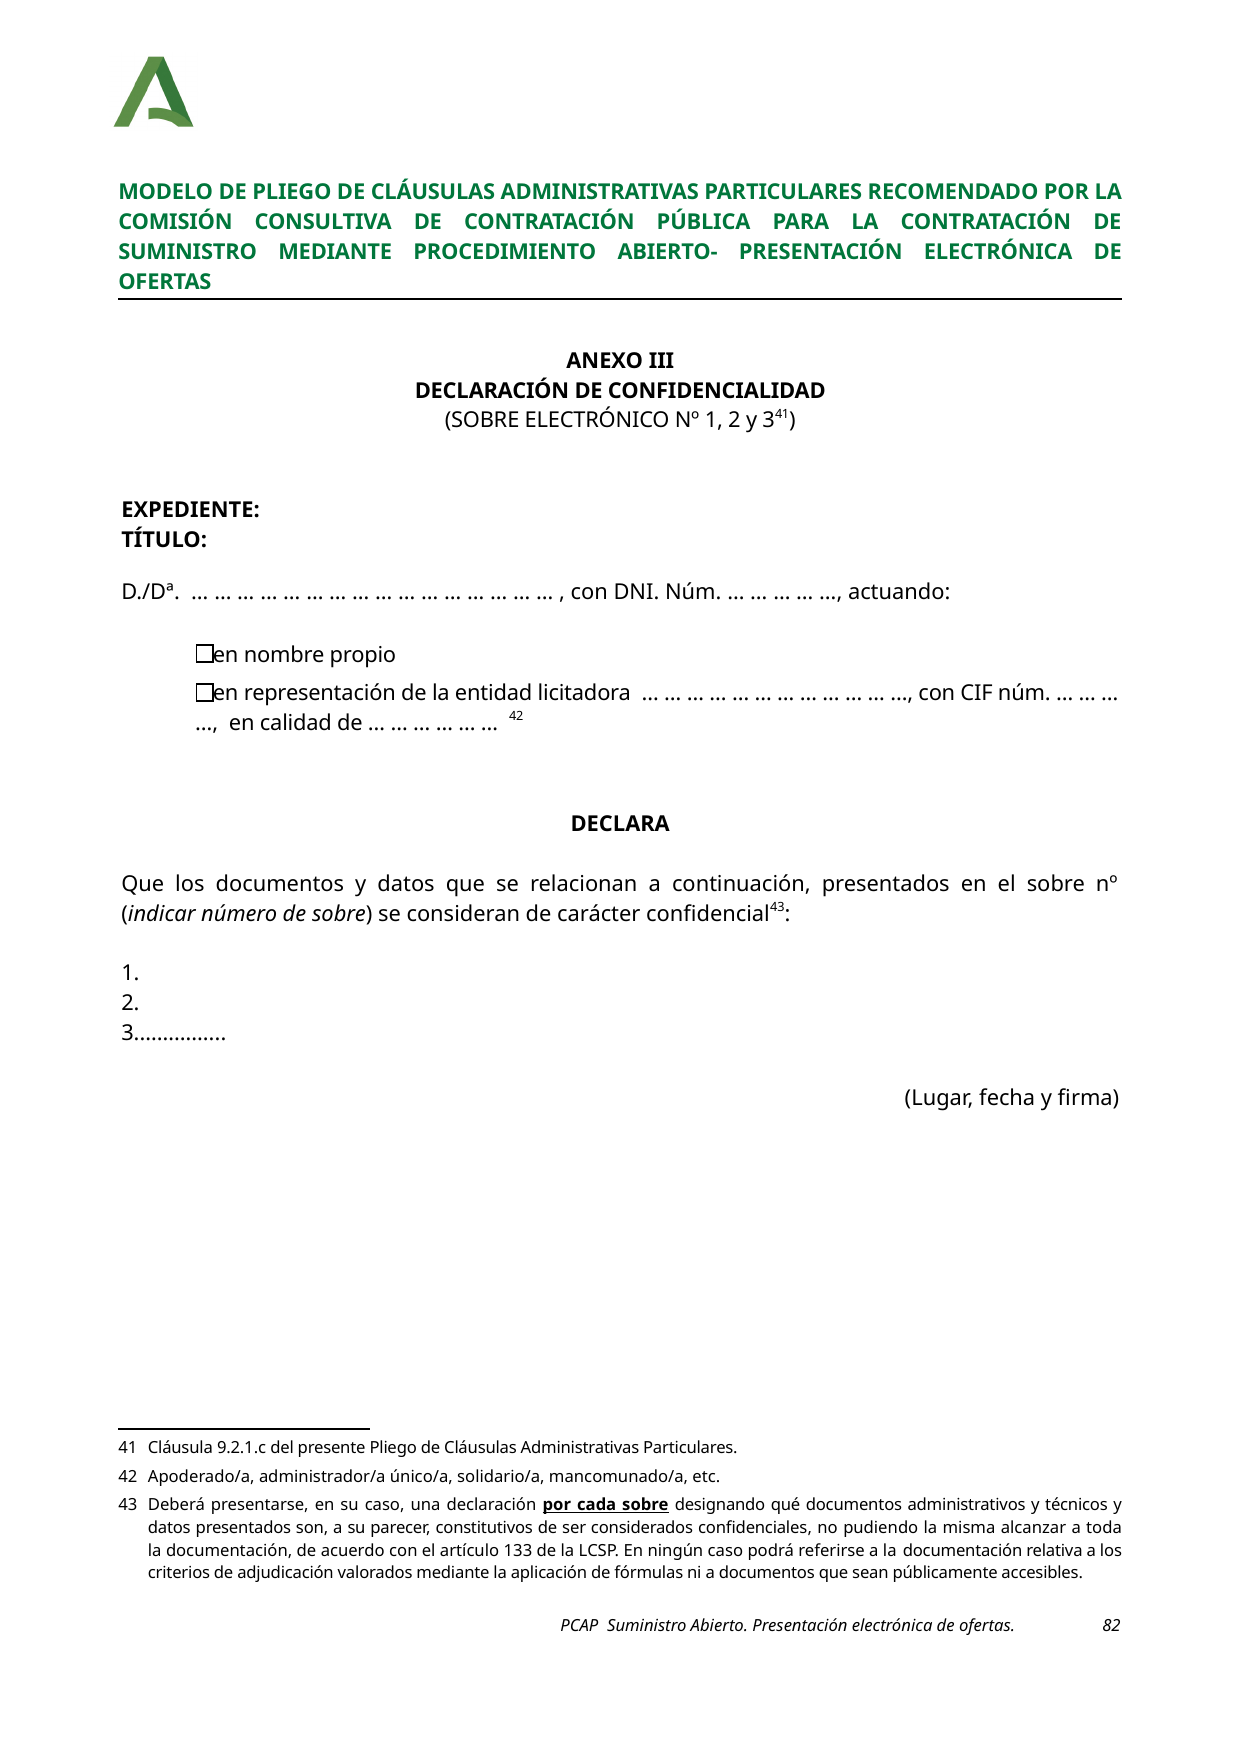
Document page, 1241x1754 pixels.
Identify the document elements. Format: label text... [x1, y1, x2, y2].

text 3.…………... [118, 1017, 1122, 1047]
text 1. [118, 957, 1122, 987]
text Apoderado/a, administrador/a único/a, solidario/a, mancomunado/a, etc. [118, 1464, 1122, 1487]
picture [109, 52, 198, 131]
text DECLARA [118, 808, 1122, 838]
text 2. [118, 987, 1122, 1017]
text DECLARACIÓN DE CONFIDENCIALIDAD [118, 375, 1122, 404]
text D./Dª. … … … … … … … … … … … … … … … … , con DNI. Núm. … … … … …, actuando: [118, 576, 1122, 606]
text en nombre propio [189, 639, 1122, 668]
text EXPEDIENTE: [118, 494, 1122, 524]
text MODELO DE PLIEGO DE CLÁUSULAS ADMINISTRATIVAS PARTICULARES RECOMENDADO POR LA COMISIÓN CONSULTIVA DE CONTRATACIÓN PÚBLICA PARA LA CONTRATACIÓN DE SUMINISTRO MEDIANTE PROCEDIMIENTO ABIERTO- PRESENTACIÓN ELECTRÓNICA DE OFERTAS [118, 176, 1122, 298]
text (SOBRE ELECTRÓNICO Nº 1, 2 y 3) [118, 404, 1122, 434]
text Cláusula 9.2.1.c del presente Pliego de Cláusulas Administrativas Particulares. [118, 1436, 1122, 1458]
text Deberá presentarse, en su caso, una declaración por cada sobre designando qué documentos administrativos y técnicos y datos presentados son, a su parecer, constitutivos de ser considerados confidenciales, no pudiendo la misma alcanzar a toda la documentación, de acuerdo con el artículo 133 de la LCSP. En ningún caso podrá referirse a la documentación relativa a los criterios de adjudicación valorados mediante la aplicación de fórmulas ni a documentos que sean públicamente accesibles. [118, 1493, 1122, 1584]
text Que los documentos y datos que se relacionan a continuación, presentados en el sobre nº (indicar número de sobre) se consideran de carácter confidencial: [118, 868, 1122, 928]
text ANEXO III [118, 342, 1122, 375]
text (Lugar, fecha y firma) [118, 1079, 1122, 1112]
text TÍTULO: [118, 524, 1122, 553]
text en representación de la entidad licitadora … … … … … … … … … … … …, con CIF núm. … … … …, en calidad de … … … … … … [192, 674, 1122, 740]
